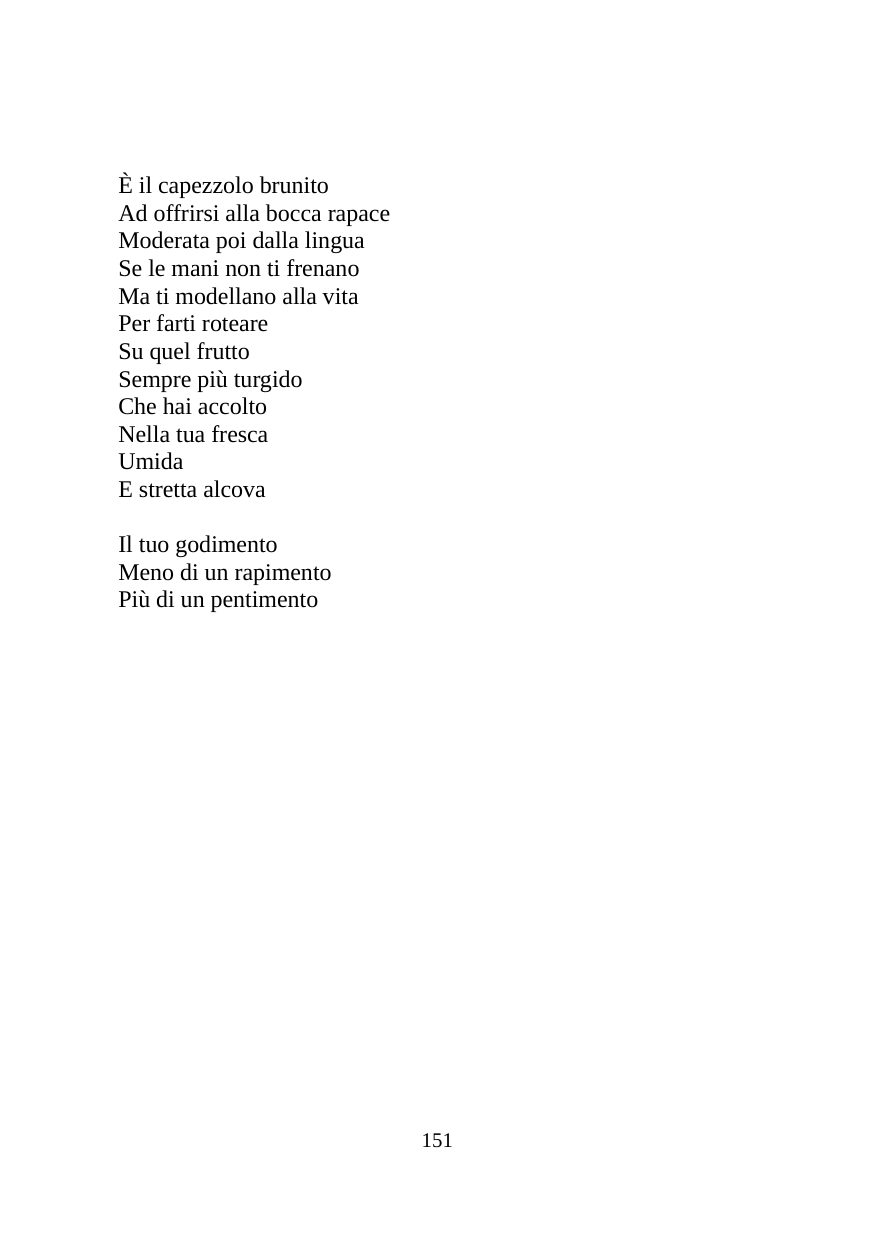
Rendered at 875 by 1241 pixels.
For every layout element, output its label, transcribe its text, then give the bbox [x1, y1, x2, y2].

text Nella tua fresca [88, 420, 786, 447]
text Su quel frutto [88, 337, 786, 364]
text Se le mani non ti frenano [88, 254, 786, 282]
text Il tuo godimento [88, 530, 786, 558]
text Umida [88, 447, 786, 475]
text Ma ti modellano alla vita [88, 282, 786, 309]
text Moderata poi dalla lingua [88, 227, 786, 254]
text E stretta alcova [88, 475, 786, 503]
text Per farti roteare [88, 309, 786, 337]
text Ad offrirsi alla bocca rapace [88, 199, 786, 227]
text Meno di un rapimento [88, 558, 786, 585]
text Che hai accolto [88, 392, 786, 420]
text Sempre più turgido [88, 364, 786, 392]
text Più di un pentimento [88, 585, 786, 613]
text È il capezzolo brunito [88, 171, 786, 199]
